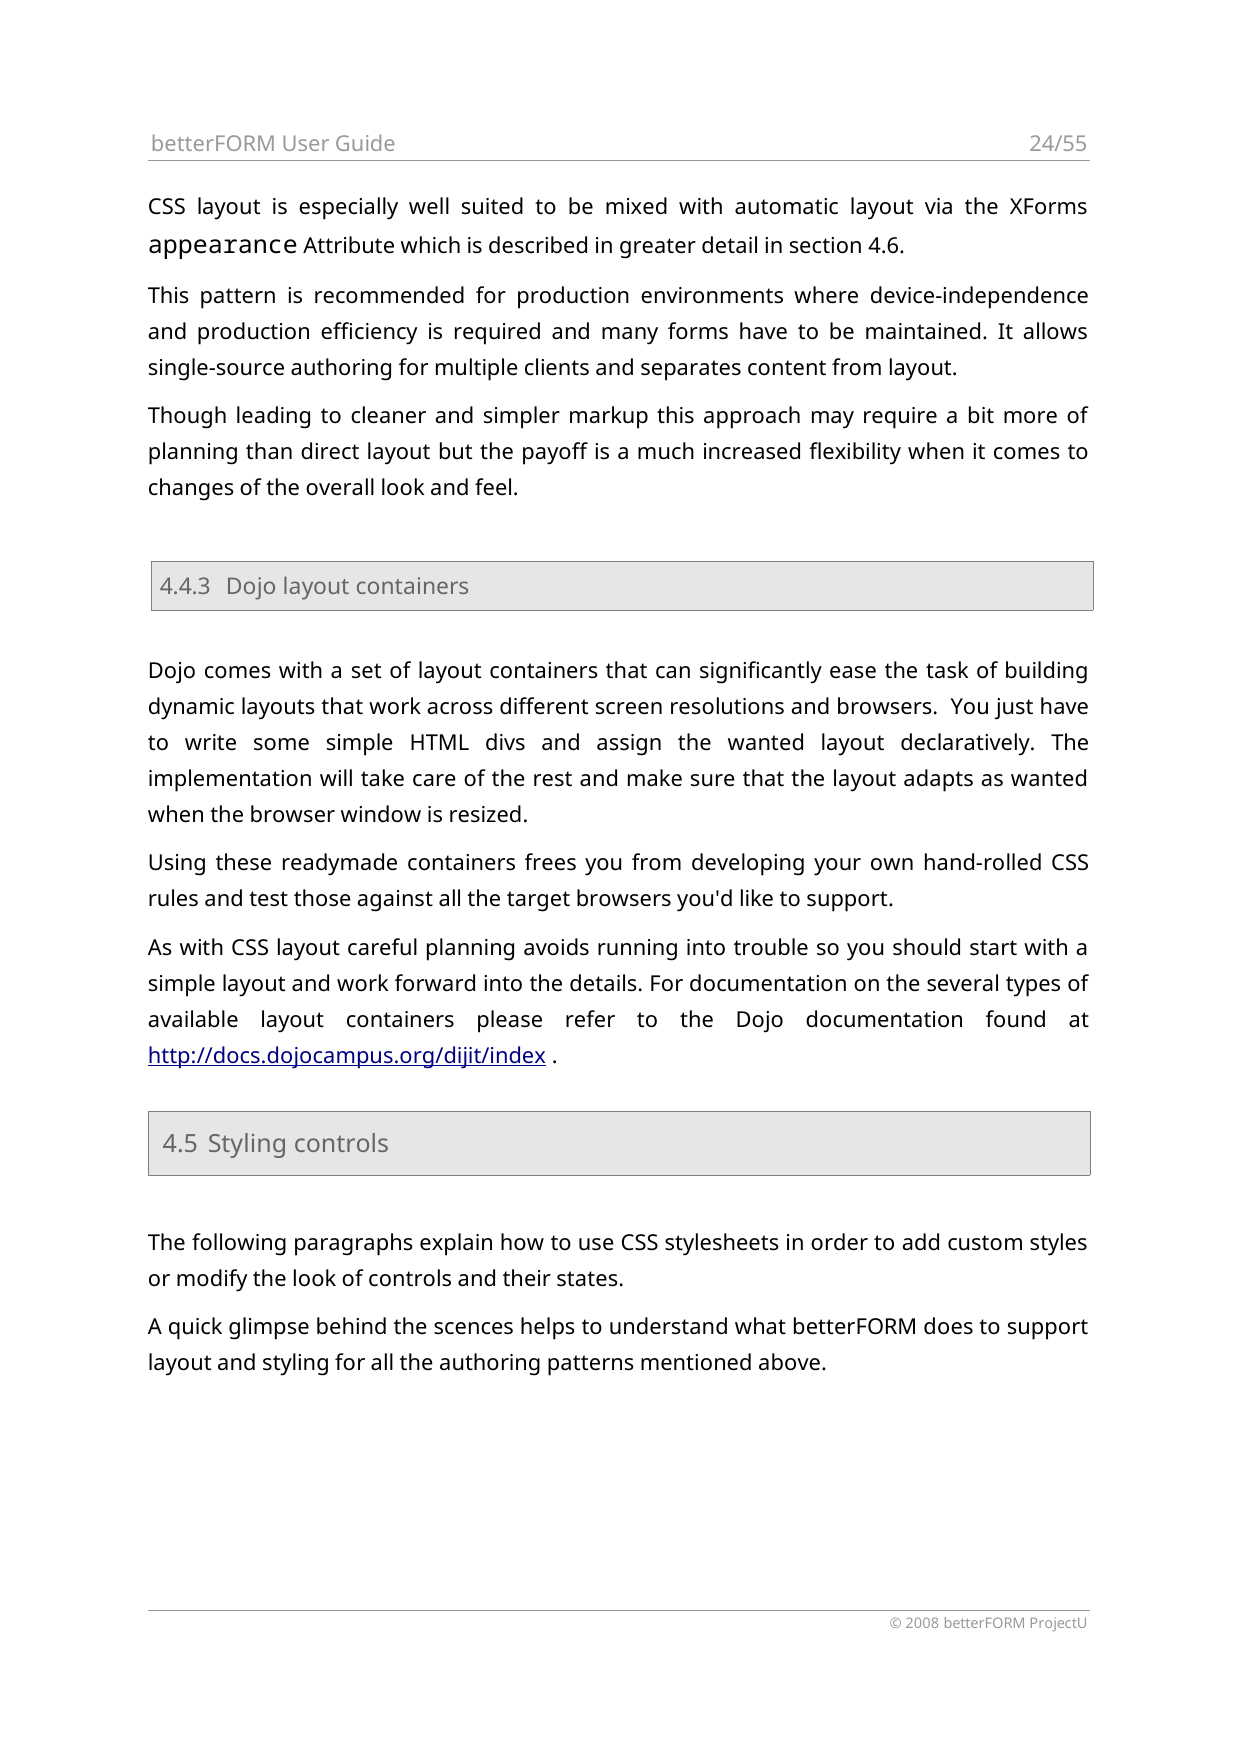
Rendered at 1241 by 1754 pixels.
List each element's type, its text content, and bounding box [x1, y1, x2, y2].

text The following paragraphs explain how to use CSS stylesheets in order to add custom styles or modify the look of controls and their states. [148, 1227, 1090, 1293]
text As with CSS layout careful planning avoids running into trouble so you should start with a simple layout and work forward into the details. For documentation on the several types of available layout containers please refer to the Dojo documentation found at http://docs.dojocampus.org/dijit/index . [148, 932, 1090, 1069]
subtitle Styling controls [149, 1112, 1090, 1175]
text Using these readymade containers frees you from developing your own hand-rolled CSS rules and test those against all the target browsers you'd like to support. [148, 847, 1090, 913]
text Though leading to cleaner and simpler markup this approach may require a bit more of planning than direct layout but the payoff is a much increased flexibility when it comes to changes of the overall look and feel. [148, 400, 1090, 502]
subtitle Dojo layout containers [152, 562, 1093, 610]
text This pattern is recommended for production environments where device-independence and production efficiency is required and many forms have to be maintained. It allows single-source authoring for multiple clients and separates content from layout. [148, 280, 1090, 382]
text CSS layout is especially well suited to be mixed with automatic layout via the XForms appearance Attribute which is described in greater detail in section 4.6. [148, 191, 1090, 261]
text A quick glimpse behind the scences helps to understand what betterFORM does to support layout and styling for all the authoring patterns mentioned above. [148, 1311, 1090, 1377]
text Dojo comes with a set of layout containers that can significantly ease the task of building dynamic layouts that work across different screen resolutions and browsers. You just have to write some simple HTML divs and assign the wanted layout declaratively. The implementation will take care of the rest and make sure that the layout adapts as wanted when the browser window is resized. [148, 655, 1090, 829]
